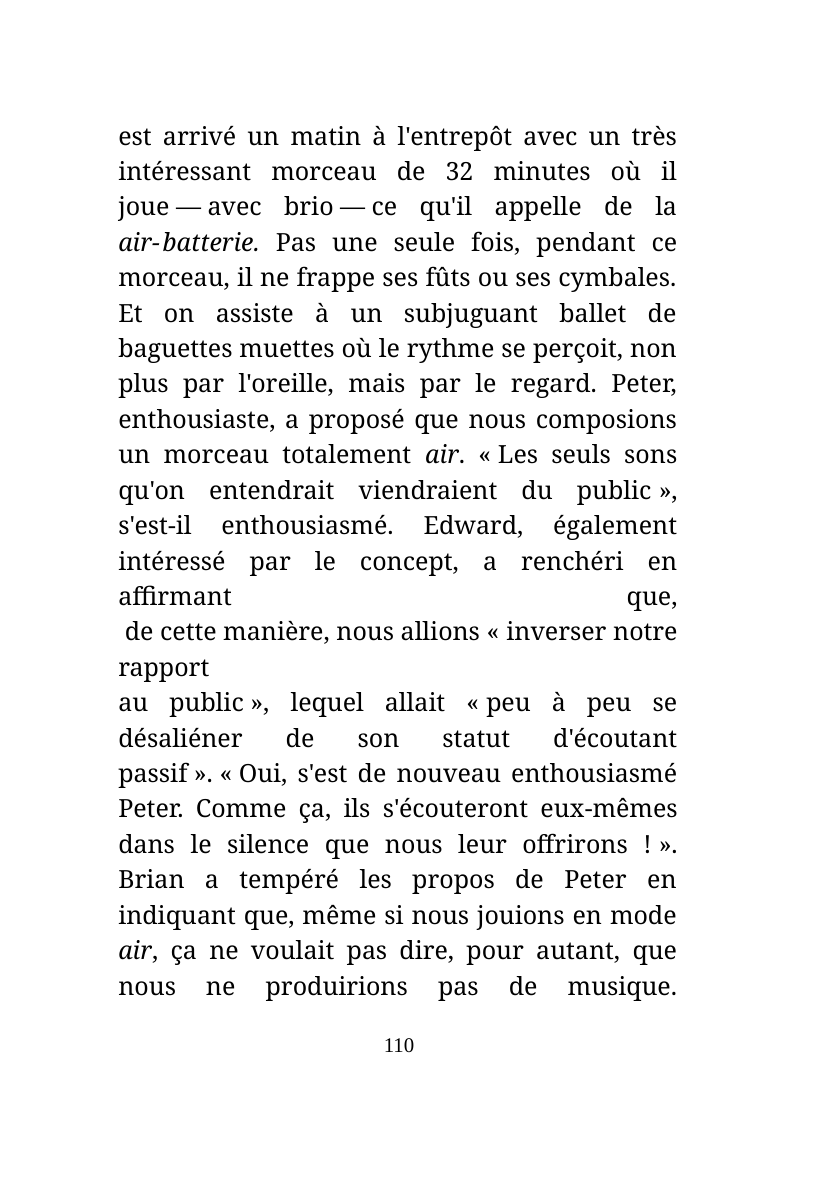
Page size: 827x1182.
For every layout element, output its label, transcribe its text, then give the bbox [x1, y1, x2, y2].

text est arrivé un matin à l'entrepôt avec un très intéressant morceau de 32 minutes où il joue — avec brio — ce qu'il appelle de la air‑batterie. Pas une seule fois, pendant ce morceau, il ne frappe ses fûts ou ses cymbales. Et on assiste à un subjuguant ballet de baguettes muettes où le rythme se perçoit, non plus par l'oreille, mais par le regard. Peter, enthousiaste, a proposé que nous composions un morceau totalement air. « Les seuls sons qu'on entendrait viendraient du public », s'est‑il enthousiasmé. Edward, également intéressé par le concept, a renchéri en affirmant que, de cette manière, nous allions « inverser notre rapport au public », lequel allait « peu à peu se désaliéner de son statut d'écoutant passif ». « Oui, s'est de nouveau enthousiasmé Peter. Comme ça, ils s'écouteront eux‑mêmes dans le silence que nous leur offrirons ! ». Brian a tempéré les propos de Peter en indiquant que, même si nous jouions en mode air, ça ne voulait pas dire, pour autant, que nous ne produirions pas de musique. [118, 118, 677, 1002]
